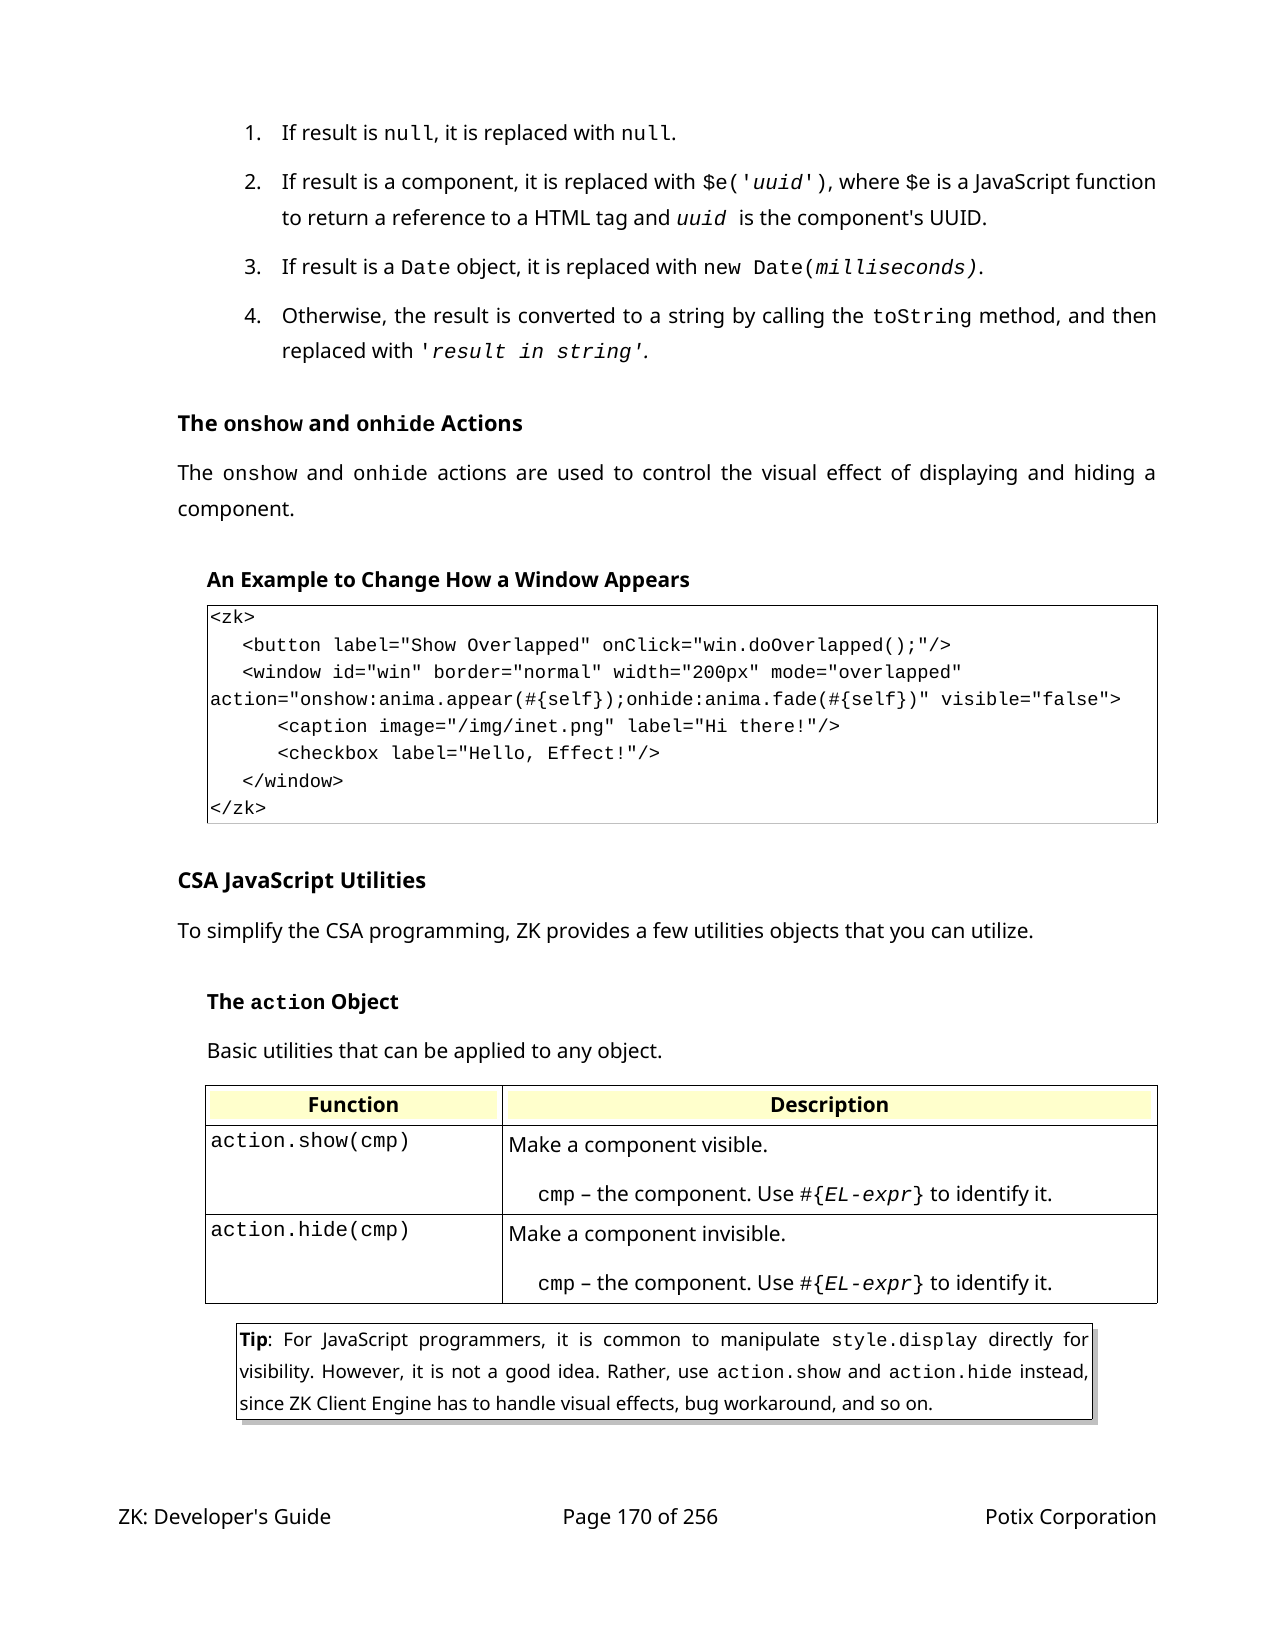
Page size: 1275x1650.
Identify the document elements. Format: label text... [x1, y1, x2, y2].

subtitle The action Object [207, 987, 1157, 1015]
list Otherwise, the result is converted to a string by calling the toString method, and then replaced with 'result in string'. [244, 301, 1157, 365]
text <caption image="/img/inet.png" label="Hi there!"/> [208, 714, 1157, 738]
list If result is a component, it is replaced with $e('uuid'), where $e is a JavaScript function to return a reference to a HTML tag and uuid is the component's UUID. [244, 167, 1157, 231]
text <button label="Show Overlapped" onClick="win.doOverlapped();"/> [208, 632, 1157, 657]
subtitle The onshow and onhide Actions [177, 408, 1157, 438]
text Tip: For JavaScript programmers, it is common to manipulate style.display directly for visibility. However, it is not a good idea. Rather, use action.show and action.hide instead, since ZK Client Engine has to handle visual effects, bug workaround, and so on. [237, 1324, 1092, 1419]
text To simplify the CSA programming, ZK provides a few utilities objects that you can utilize. [177, 916, 1157, 944]
subtitle An Example to Change How a Window Appears [207, 565, 1157, 593]
table_header Function [206, 1086, 502, 1125]
table_header Description [503, 1086, 1157, 1125]
subtitle CSA JavaScript Utilities [177, 865, 1157, 895]
table_cell action.hide(cmp) [206, 1215, 502, 1303]
text Basic utilities that can be applied to any object. [207, 1036, 1157, 1064]
text <zk> [208, 606, 1157, 629]
text </zk> [208, 796, 1157, 823]
table_cell action.show(cmp) [206, 1126, 502, 1214]
table_cell Make a component visible. cmp – the component. Use #{EL-expr} to identify it. [503, 1126, 1157, 1214]
list If result is a Date object, it is replaced with new Date(milliseconds). [244, 252, 1157, 281]
text <window id="win" border="normal" width="200px" mode="overlapped" [208, 660, 1157, 684]
table_cell Make a component invisible. cmp – the component. Use #{EL-expr} to identify it. [503, 1215, 1157, 1303]
text </window> [208, 768, 1157, 793]
text The onshow and onhide actions are used to control the visual effect of displaying and hiding a component. [177, 458, 1157, 522]
text <checkbox label="Hello, Effect!"/> [208, 741, 1157, 766]
text action="onshow:anima.appear(#{self});onhide:anima.fade(#{self})" visible="false"> [208, 687, 1157, 711]
list If result is null, it is replaced with null. [244, 118, 1157, 147]
